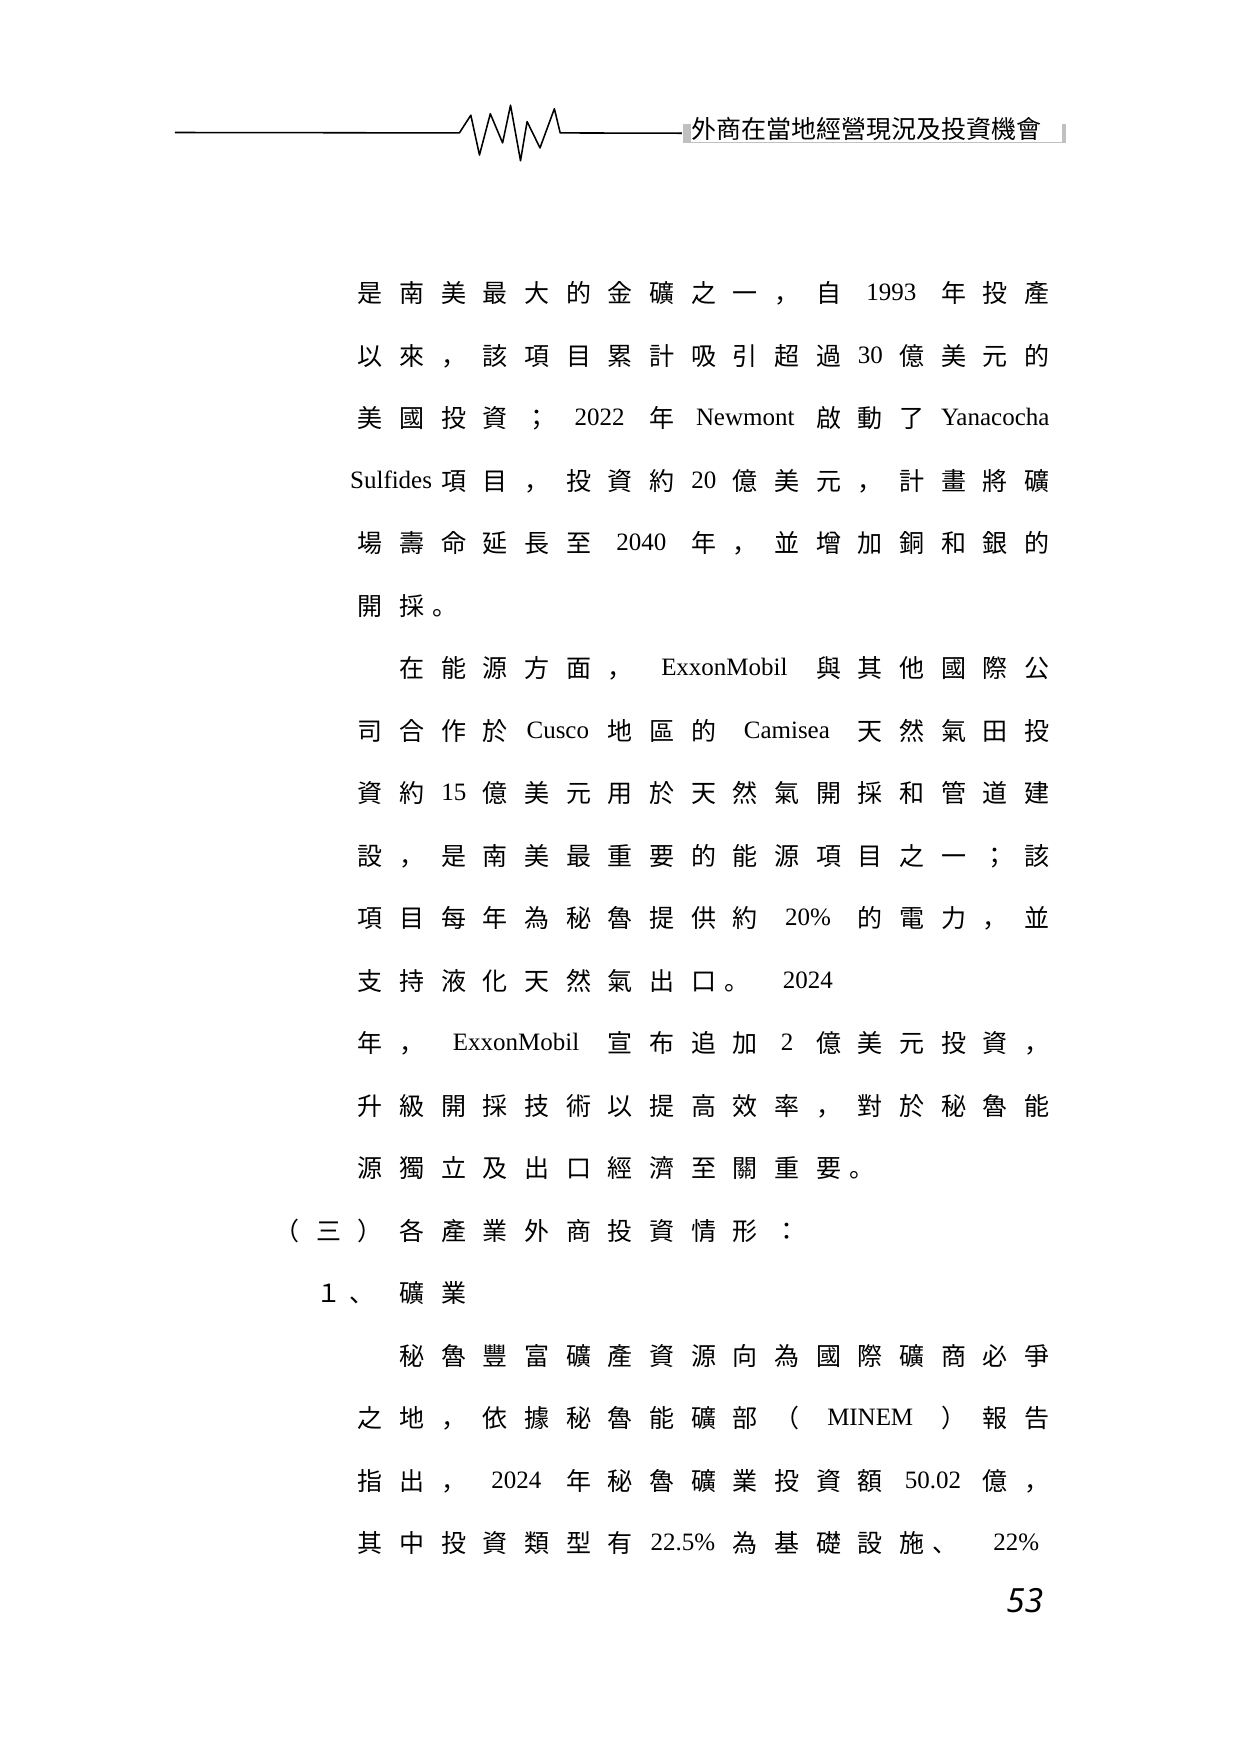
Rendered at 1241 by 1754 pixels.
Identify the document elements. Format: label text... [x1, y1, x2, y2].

text 秘魯豐富礦產資源向為國際礦商必爭之地，依據秘魯能礦部（MINEM）報告指出，2024年秘魯礦業投資額50.02億，其中投資類型有22.5%為基礎設施、22% [330, 1313, 1058, 1563]
text １、礦業 [281, 1250, 1058, 1313]
text 在能源方面，ExxonMobil與其他國際公司合作於Cusco地區的Camisea天然氣田投資約15億美元用於天然氣開採和管道建設，是南美最重要的能源項目之一；該項目每年為秘魯提供約20%的電力，並支持液化天然氣出口。2024年，ExxonMobil宣布追加2億美元投資，升級開採技術以提高效率，對於秘魯能源獨立及出口經濟至關重要。 [330, 625, 1058, 1188]
text 是南美最大的金礦之一，自1993年投產以來，該項目累計吸引超過30億美元的美國投資；2022年Newmont啟動了Yanacocha Sulfides項目，投資約20億美元，計畫將礦場壽命延長至2040年，並增加銅和銀的開採。 [330, 250, 1058, 625]
text （三）各產業外商投資情形： [183, 1188, 1058, 1250]
